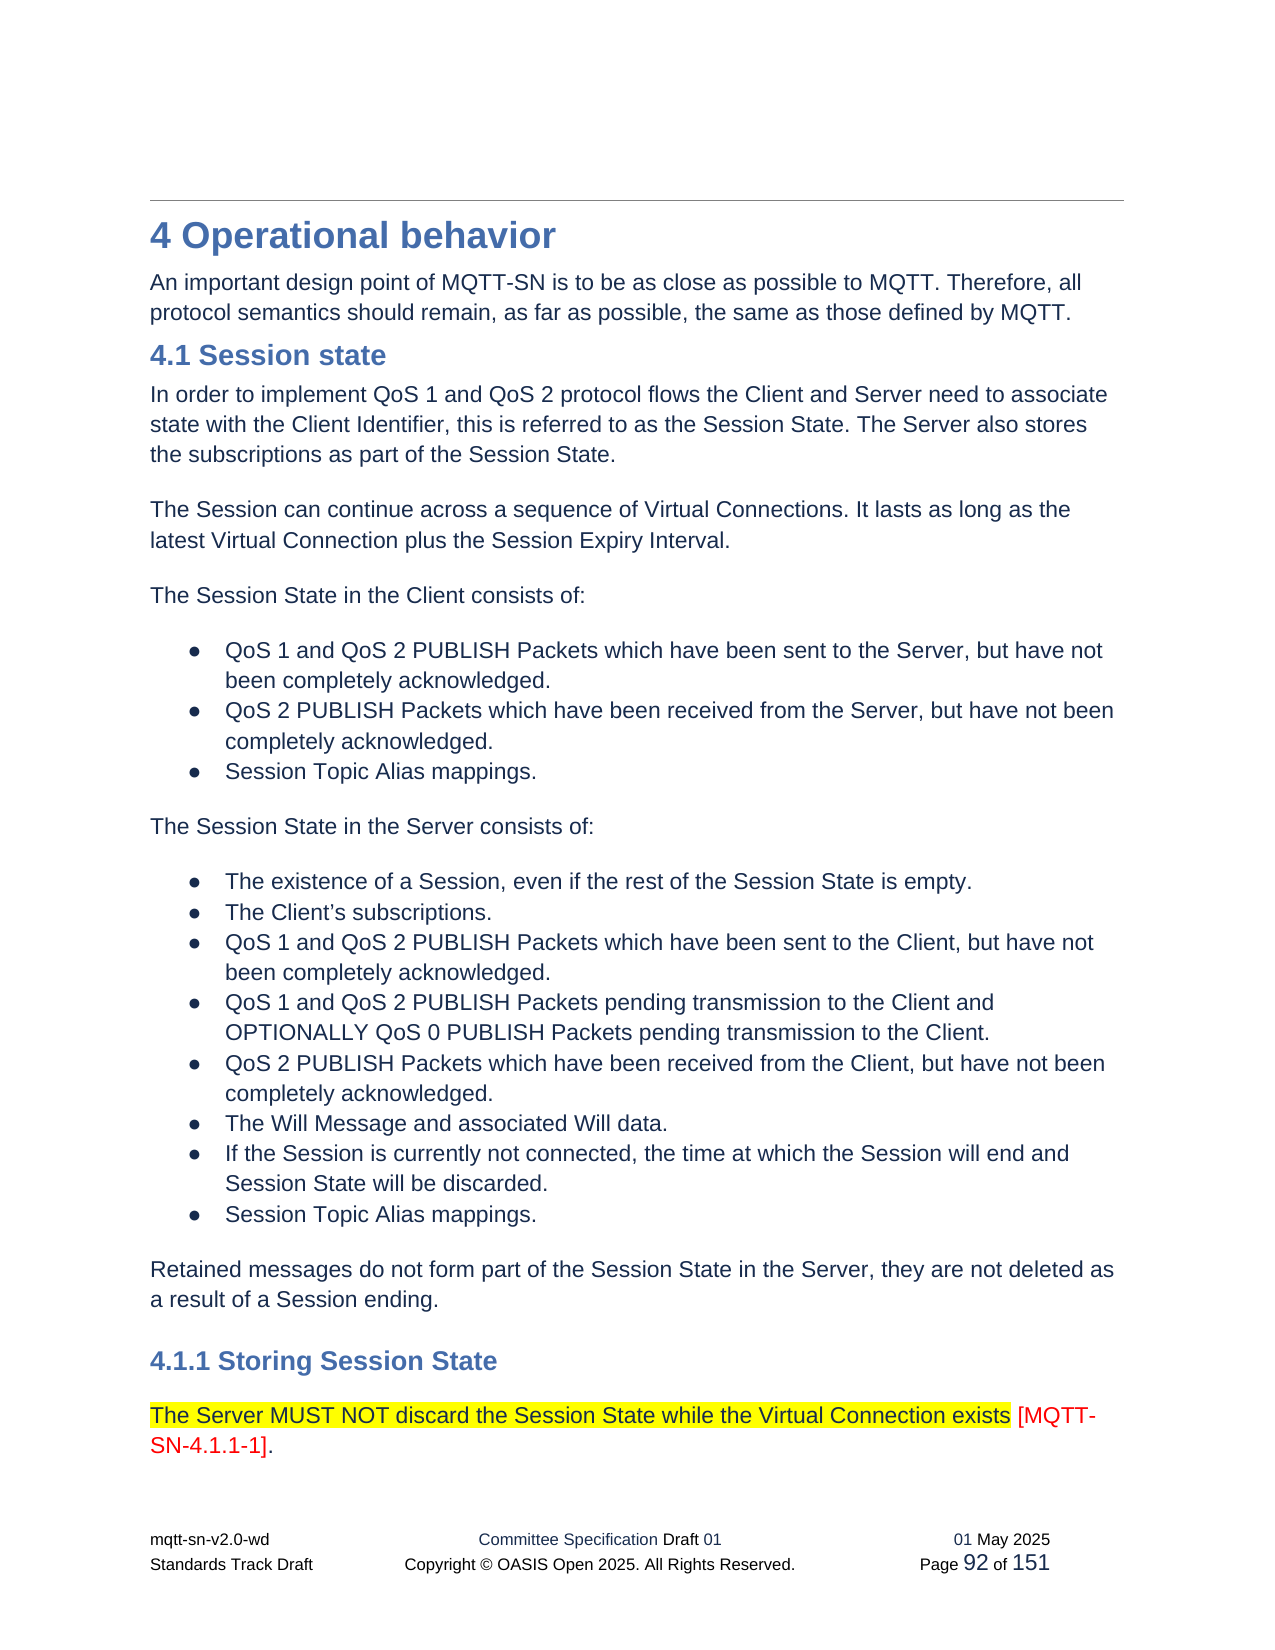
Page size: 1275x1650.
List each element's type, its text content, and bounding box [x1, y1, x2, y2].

text The Session State in the Client consists of: [150, 582, 1125, 608]
list The existence of a Session, even if the rest of the Session State is empty. [187, 868, 1125, 894]
list Session Topic Alias mappings. [187, 1201, 1125, 1227]
list QoS 2 PUBLISH Packets which have been received from the Server, but have not been completely acknowledged. [187, 697, 1125, 754]
text The Server MUST NOT discard the Session State while the Virtual Connection exists [MQTT-SN-4.1.1-1]. [150, 1402, 1125, 1458]
list Session Topic Alias mappings. [187, 758, 1125, 784]
text An important design point of MQTT-SN is to be as close as possible to MQTT. Therefore, all protocol semantics should remain, as far as possible, the same as those defined by MQTT. [149, 269, 1124, 326]
text Retained messages do not form part of the Session State in the Server, they are not deleted as a result of a Session ending. [150, 1256, 1125, 1312]
text The Session can continue across a sequence of Virtual Connections. It lasts as long as the latest Virtual Connection plus the Session Expiry Interval. [150, 496, 1125, 553]
list QoS 1 and QoS 2 PUBLISH Packets which have been sent to the Server, but have not been completely acknowledged. [187, 637, 1125, 693]
list The Client’s subscriptions. [187, 898, 1125, 925]
text The Session State in the Server consists of: [150, 813, 1125, 839]
list QoS 2 PUBLISH Packets which have been received from the Client, but have not been completely acknowledged. [187, 1049, 1125, 1106]
list QoS 1 and QoS 2 PUBLISH Packets which have been sent to the Client, but have not been completely acknowledged. [187, 929, 1125, 985]
subtitle 4.1.1 Storing Session State [150, 1345, 1125, 1377]
list If the Session is currently not connected, the time at which the Session will end and Session State will be discarded. [187, 1140, 1125, 1197]
subtitle 4 Operational behavior [150, 201, 1124, 257]
list The Will Message and associated Will data. [187, 1110, 1125, 1136]
list QoS 1 and QoS 2 PUBLISH Packets pending transmission to the Client and OPTIONALLY QoS 0 PUBLISH Packets pending transmission to the Client. [187, 989, 1125, 1046]
subtitle 4.1 Session state [150, 338, 1124, 371]
text In order to implement QoS 1 and QoS 2 protocol flows the Client and Server need to associate state with the Client Identifier, this is referred to as the Session State. The Server also stores the subscriptions as part of the Session State. [150, 381, 1125, 467]
